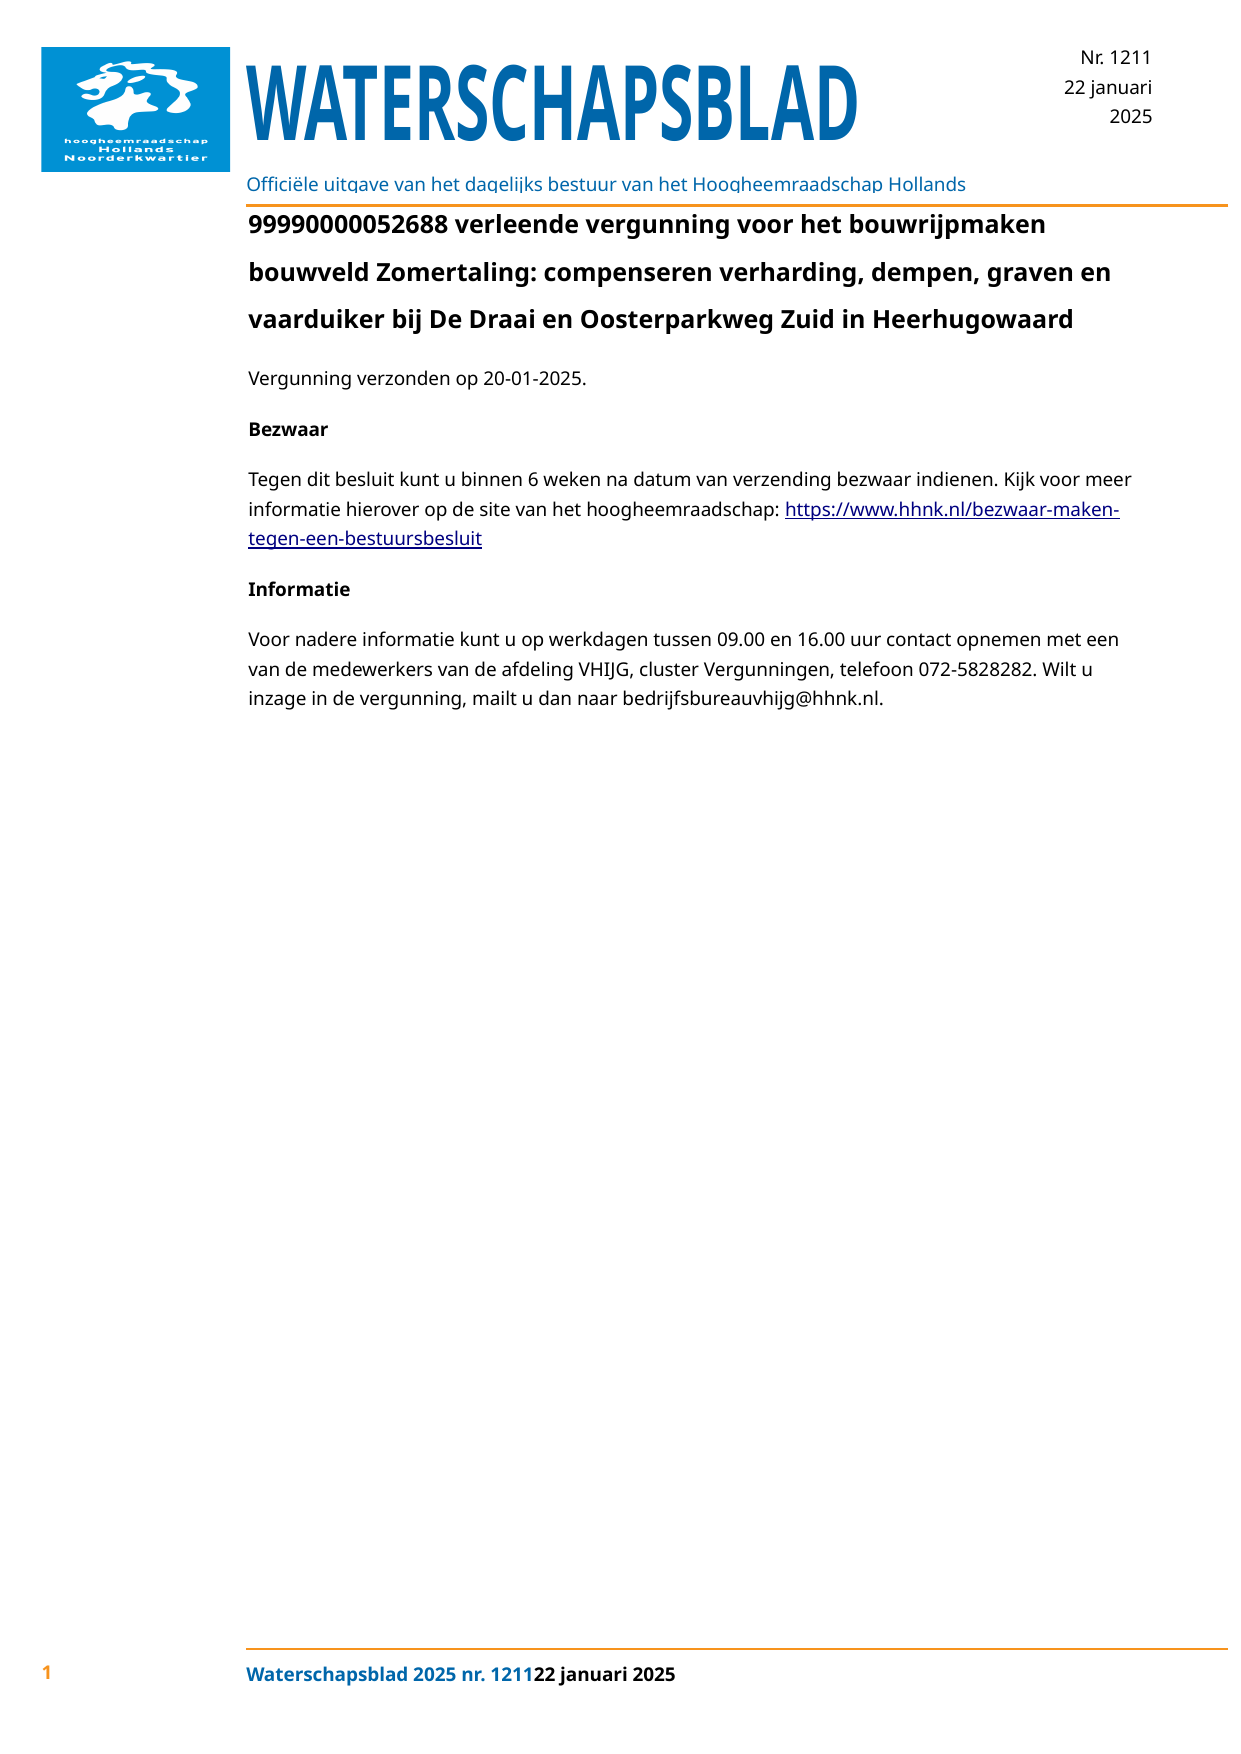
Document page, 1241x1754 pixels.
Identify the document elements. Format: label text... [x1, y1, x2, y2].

text Informatie [248, 576, 1152, 602]
text Voor nadere informatie kunt u op werkdagen tussen 09.00 en 16.00 uur contact opnemen met een van de medewerkers van de afdeling VHIJG, cluster Vergunningen, telefoon 072-5828282. Wilt u inzage in de vergunning, mailt u dan naar bedrijfsbureauvhijg@hhnk.nl. [248, 626, 1152, 711]
picture [129, 76, 144, 82]
text Tegen dit besluit kunt u binnen 6 weken na datum van verzending bezwaar indienen. Kijk voor meer informatie hierover op de site van het hoogheemraadschap: https://www.hhnk.nl/bezwaar-maken-tegen-een-bestuursbesluit [248, 466, 1152, 551]
picture [78, 64, 122, 99]
picture [118, 62, 197, 112]
text 99990000052688 verleende vergunning voor het bouwrijpmaken bouwveld Zomertaling: compenseren verharding, dempen, graven en vaarduiker bij De Draai en Oosterparkweg Zuid in Heerhugowaard [248, 207, 1152, 336]
text Bezwaar [248, 416, 1152, 442]
picture [88, 87, 157, 130]
text Vergunning verzonden op 20-01-2025. [248, 366, 1152, 391]
